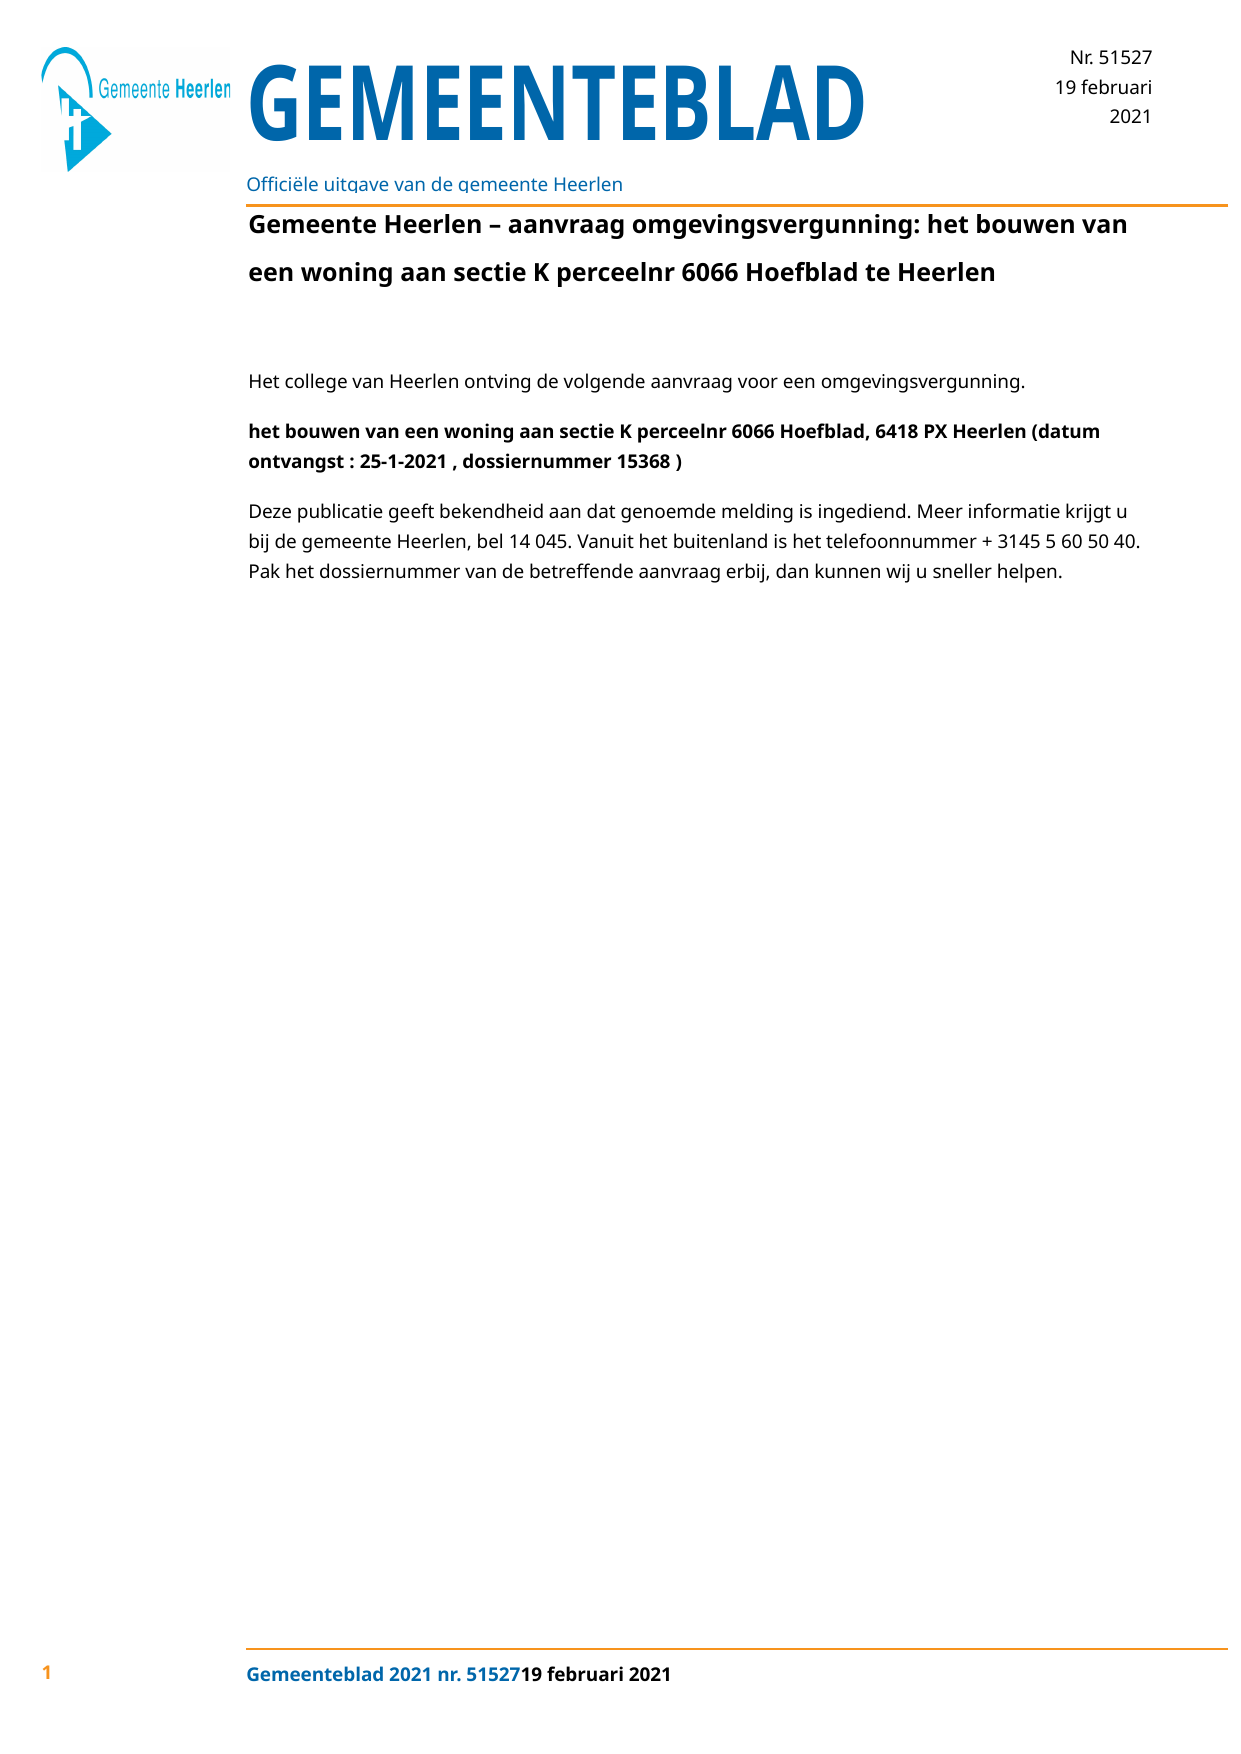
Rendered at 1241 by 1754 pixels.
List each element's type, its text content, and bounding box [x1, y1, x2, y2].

text Deze publicatie geeft bekendheid aan dat genoemde melding is ingediend. Meer informatie krijgt u bij de gemeente Heerlen, bel 14 045. Vanuit het buitenland is het telefoonnummer + 3145 5 60 50 40. Pak het dossiernummer van de betreffende aanvraag erbij, dan kunnen wij u sneller helpen. [248, 499, 1152, 584]
text het bouwen van een woning aan sectie K perceelnr 6066 Hoefblad, 6418 PX Heerlen (datum ontvangst : 25-1-2021 , dossiernummer 15368 ) [248, 419, 1152, 474]
text Gemeente Heerlen – aanvraag omgevingsvergunning: het bouwen van een woning aan sectie K perceelnr 6066 Hoefblad te Heerlen [248, 207, 1152, 288]
picture [41, 47, 231, 172]
text Het college van Heerlen ontving de volgende aanvraag voor een omgevingsvergunning. [248, 368, 1152, 394]
picture [41, 47, 59, 70]
